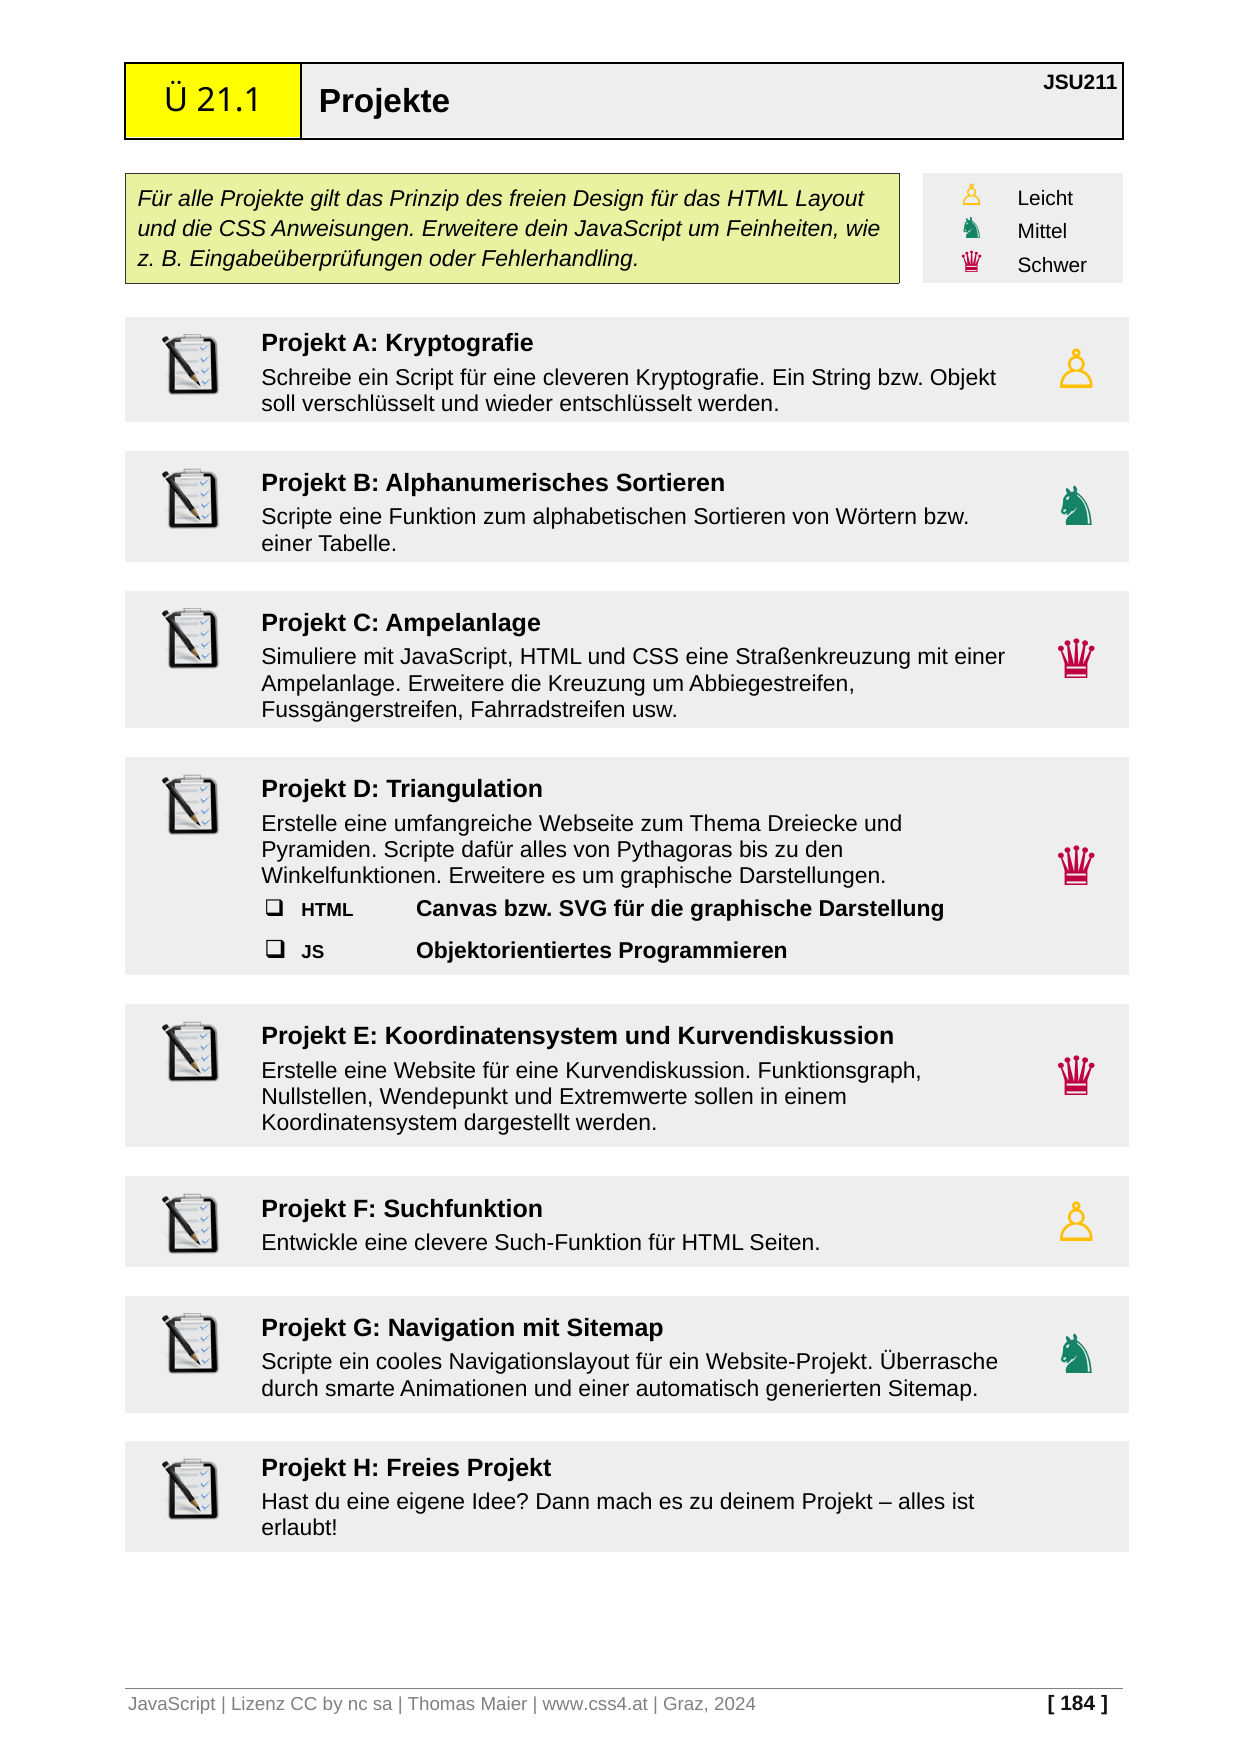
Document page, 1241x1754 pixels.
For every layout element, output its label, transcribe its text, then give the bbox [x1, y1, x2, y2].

table_header Projekt B: Alphanumerisches Sortieren Scripte eine Funktion zum alphabetischen Sortieren von Wörtern bzw. einer Tabelle. [255, 451, 1023, 562]
picture [160, 334, 221, 395]
table_header [125, 451, 255, 562]
table_header [125, 1176, 255, 1267]
table_header ♞ [1023, 1296, 1129, 1413]
table_header Projekte [302, 64, 888, 137]
table_header [125, 1004, 255, 1147]
table_header ♞ [1023, 451, 1129, 562]
table_header ♛ [1023, 757, 1129, 975]
table_header [125, 591, 255, 728]
table_header ♛ [1023, 1004, 1129, 1147]
table_header ♙ [1023, 1176, 1129, 1267]
table_header [125, 317, 255, 422]
table_header Projekt C: Ampelanlage Simuliere mit JavaScript, HTML und CSS eine Straßenkreuzung mit einer Ampelanlage. Erweitere die Kreuzung um Abbiegestreifen, Fussgängerstreifen, Fahrradstreifen usw. [255, 591, 1023, 728]
table_header [1023, 1441, 1129, 1552]
table_header Projekt A: Kryptografie Schreibe ein Script für eine cleveren Kryptografie. Ein String bzw. Objekt soll verschlüsselt und wieder entschlüsselt werden. [255, 317, 1023, 422]
table_header Projekt H: Freies Projekt Hast du eine eigene Idee? Dann mach es zu deinem Projekt – alles ist erlaubt! [255, 1441, 1023, 1552]
table_header [125, 757, 255, 975]
table_header [125, 1296, 255, 1413]
table_header Projekt D: Triangulation Erstelle eine umfangreiche Webseite zum Thema Dreiecke und Pyramiden. Scripte dafür alles von Pythagoras bis zu den Winkelfunktionen. Erweitere es um graphische Darstellungen. HTML Canvas bzw. SVG für die graphische Darstellung JS Objektorientiertes Programmieren [255, 757, 1023, 975]
table_header ♛ [1023, 591, 1129, 728]
picture [160, 774, 221, 835]
table_header Ü 21.1 [126, 64, 300, 137]
table_header ♙ [1023, 317, 1129, 422]
picture [160, 468, 221, 529]
table_header Projekt E: Koordinatensystem und Kurvendiskussion Erstelle eine Website für eine Kurvendiskussion. Funktionsgraph, Nullstellen, Wendepunkt und Extremwerte sollen in einem Koordinatensystem dargestellt werden. [255, 1004, 1023, 1147]
table_header [125, 1441, 255, 1552]
table_header Projekt G: Navigation mit Sitemap Scripte ein cooles Navigationslayout für ein Website-Projekt. Überrasche durch smarte Animationen und einer automatisch generierten Sitemap. [255, 1296, 1023, 1413]
picture [160, 1458, 221, 1520]
picture [160, 1193, 221, 1254]
table_header JSU211 [888, 64, 1122, 137]
table_header ♙ Leicht ♞ Mittel ♛ Schwer [923, 173, 1123, 283]
table_header Projekt F: Suchfunktion Entwickle eine clevere Such-Funktion für HTML Seiten. [255, 1176, 1023, 1267]
picture [160, 1021, 221, 1082]
picture [160, 1313, 221, 1374]
picture [160, 608, 221, 669]
